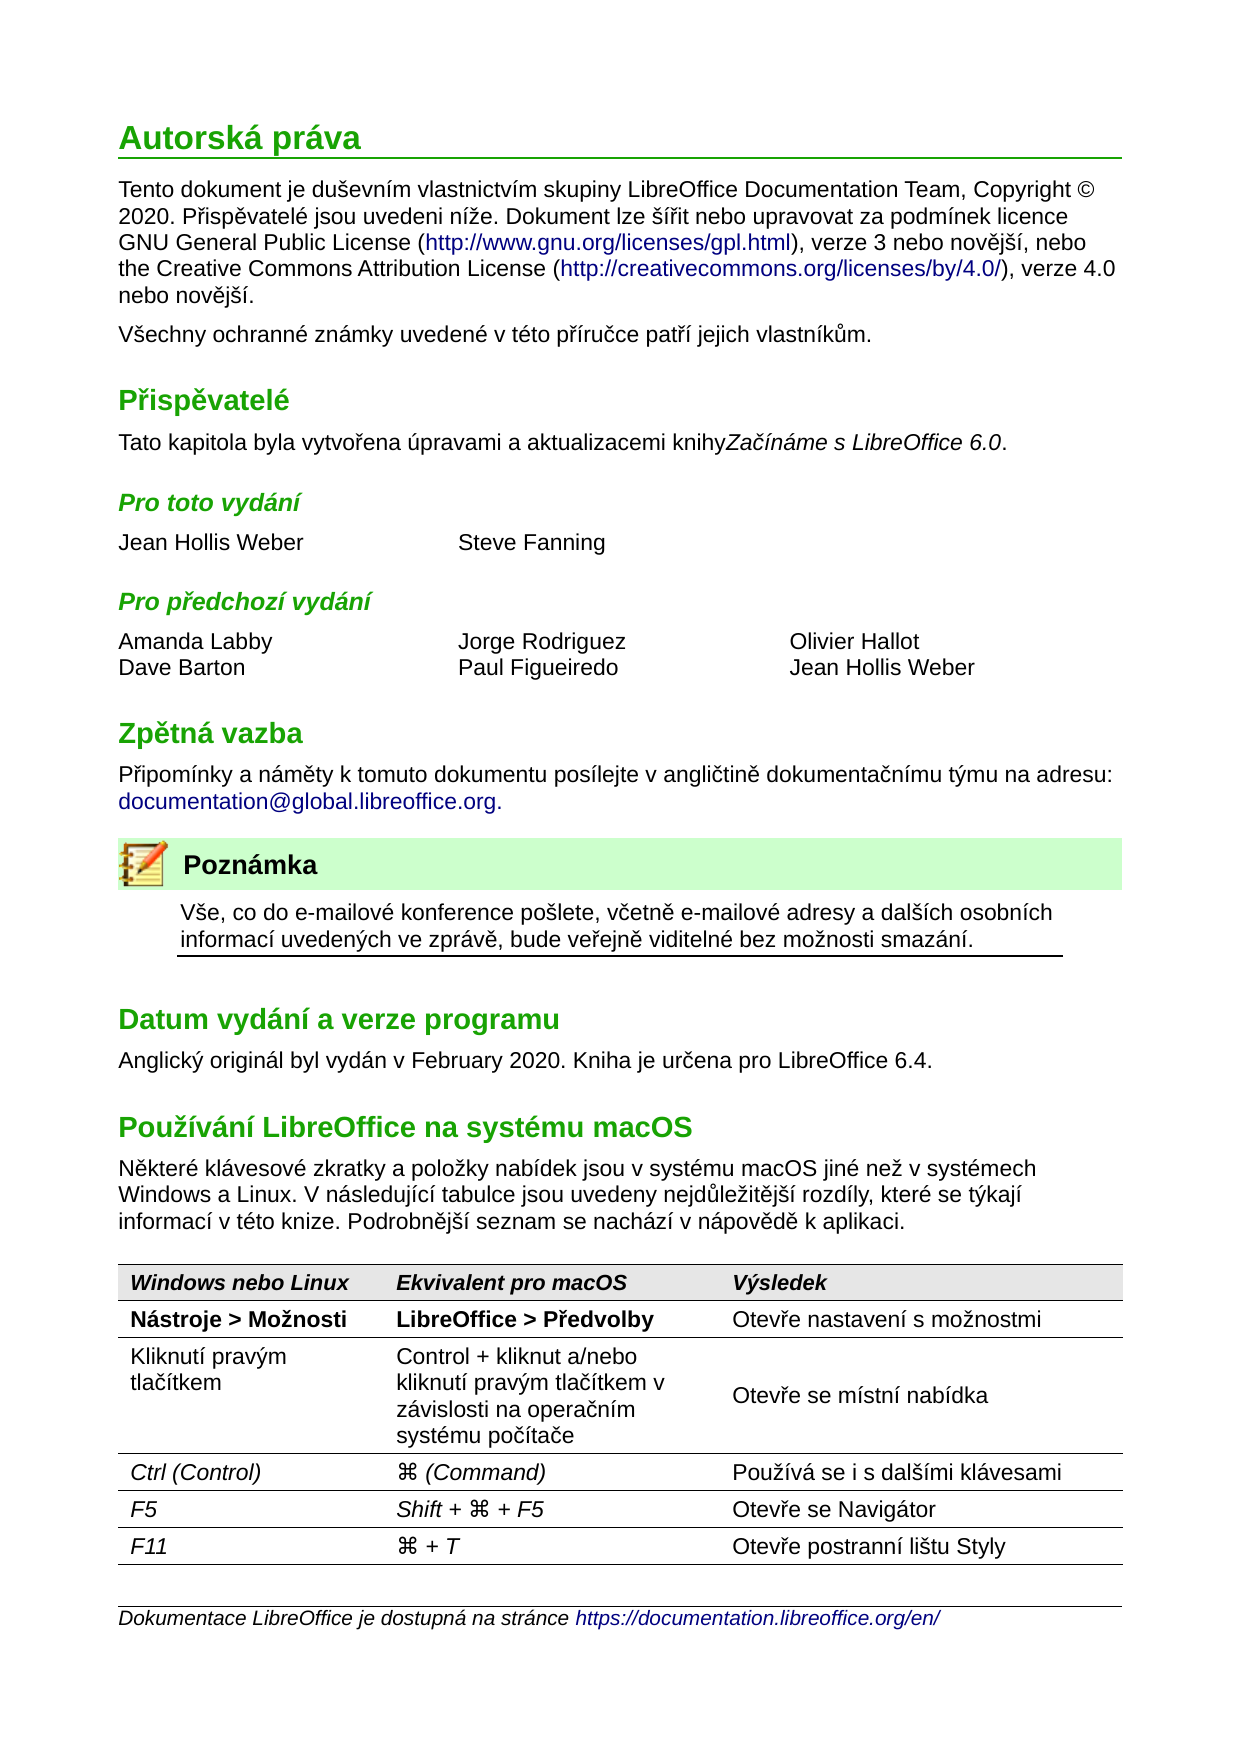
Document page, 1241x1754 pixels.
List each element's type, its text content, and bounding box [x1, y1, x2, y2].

table_cell Otevře nastavení s možnostmi [720, 1301, 1123, 1337]
subtitle Pro toto vydání [118, 488, 1122, 517]
table_cell F5 [118, 1491, 384, 1527]
subtitle Pro předchozí vydání [118, 587, 1122, 616]
picture [119, 839, 170, 890]
subtitle Zpětná vazba [118, 716, 1122, 749]
table_cell Jean Hollis Weber [789, 654, 1122, 681]
table_cell Otevře postranní lištu Styly [720, 1528, 1123, 1563]
table_header Jorge Rodriguez [458, 628, 789, 654]
text Tato kapitola byla vytvořena úpravami a aktualizacemi knihyZačínáme s LibreOffice 6.0. [118, 428, 1122, 455]
table_header Olivier Hallot [789, 628, 1122, 654]
table_cell Otevře se Navigátor [720, 1491, 1123, 1527]
table_cell LibreOffice > Předvolby [384, 1301, 720, 1337]
subtitle Poznámka [118, 846, 1122, 886]
text Některé klávesové zkratky a položky nabídek jsou v systému macOS jiné než v systémech Windows a Linux. V následující tabulce jsou uvedeny nejdůležitější rozdíly, které se týkají informací v této knize. Podrobnější seznam se nachází v nápovědě k aplikaci. [118, 1155, 1122, 1234]
table_cell Paul Figueiredo [458, 654, 789, 681]
table_cell Otevře se místní nabídka [720, 1338, 1123, 1453]
text Připomínky a náměty k tomuto dokumentu posílejte v angličtině dokumentačnímu týmu na adresu: documentation@global.libreoffice.org. [118, 761, 1122, 814]
subtitle Přispěvatelé [118, 383, 1122, 417]
text Tento dokument je duševním vlastnictvím skupiny LibreOffice Documentation Team, Copyright © 2020. Přispěvatelé jsou uvedeni níže. Dokument lze šířit nebo upravovat za podmínek licence GNU General Public License (http://www.gnu.org/licenses/gpl.html), verze 3 nebo novější, nebo the Creative Commons Attribution License (http://creativecommons.org/licenses/by/4.0/), verze 4.0 nebo novější. [118, 176, 1122, 308]
table_header Jean Hollis Weber [118, 529, 458, 555]
table_cell Používá se i s dalšími klávesami [720, 1454, 1123, 1490]
text Všechny ochranné známky uvedené v této příručce patří jejich vlastníkům. [118, 321, 1122, 347]
table_header Ekvivalent pro macOS [384, 1265, 720, 1300]
table_header Amanda Labby [118, 628, 458, 654]
table_header Výsledek [720, 1265, 1123, 1300]
table_cell ⌘ + T [384, 1528, 720, 1563]
table_cell Dave Barton [118, 654, 458, 681]
table_header Windows nebo Linux [118, 1265, 384, 1300]
subtitle Datum vydání a verze programu [118, 1002, 1122, 1035]
table_cell Nástroje > Možnosti [118, 1301, 384, 1337]
text Vše, co do e-mailové konference pošlete, včetně e-mailové adresy a dalších osobních informací uvedených ve zprávě, bude veřejně viditelné bez možnosti smazání. [177, 896, 1063, 955]
table_cell Control + kliknut a/nebo kliknutí pravým tlačítkem v závislosti na operačním systému počítače [384, 1338, 720, 1453]
table_cell F11 [118, 1528, 384, 1563]
table_header [789, 529, 1122, 555]
subtitle Používání LibreOffice na systému macOS [118, 1110, 1122, 1143]
subtitle Autorská práva [118, 118, 1122, 157]
text Anglický originál byl vydán v únoru 2020. Kniha je určena pro LibreOffice 6.4. [118, 1047, 1122, 1073]
table_cell Kliknutí pravým tlačítkem [118, 1338, 384, 1453]
table_cell Ctrl (Control) [118, 1454, 384, 1490]
table_cell ⌘ (Command) [384, 1454, 720, 1490]
table_header Steve Fanning [458, 529, 789, 555]
table_cell Shift + ⌘ + F5 [384, 1491, 720, 1527]
